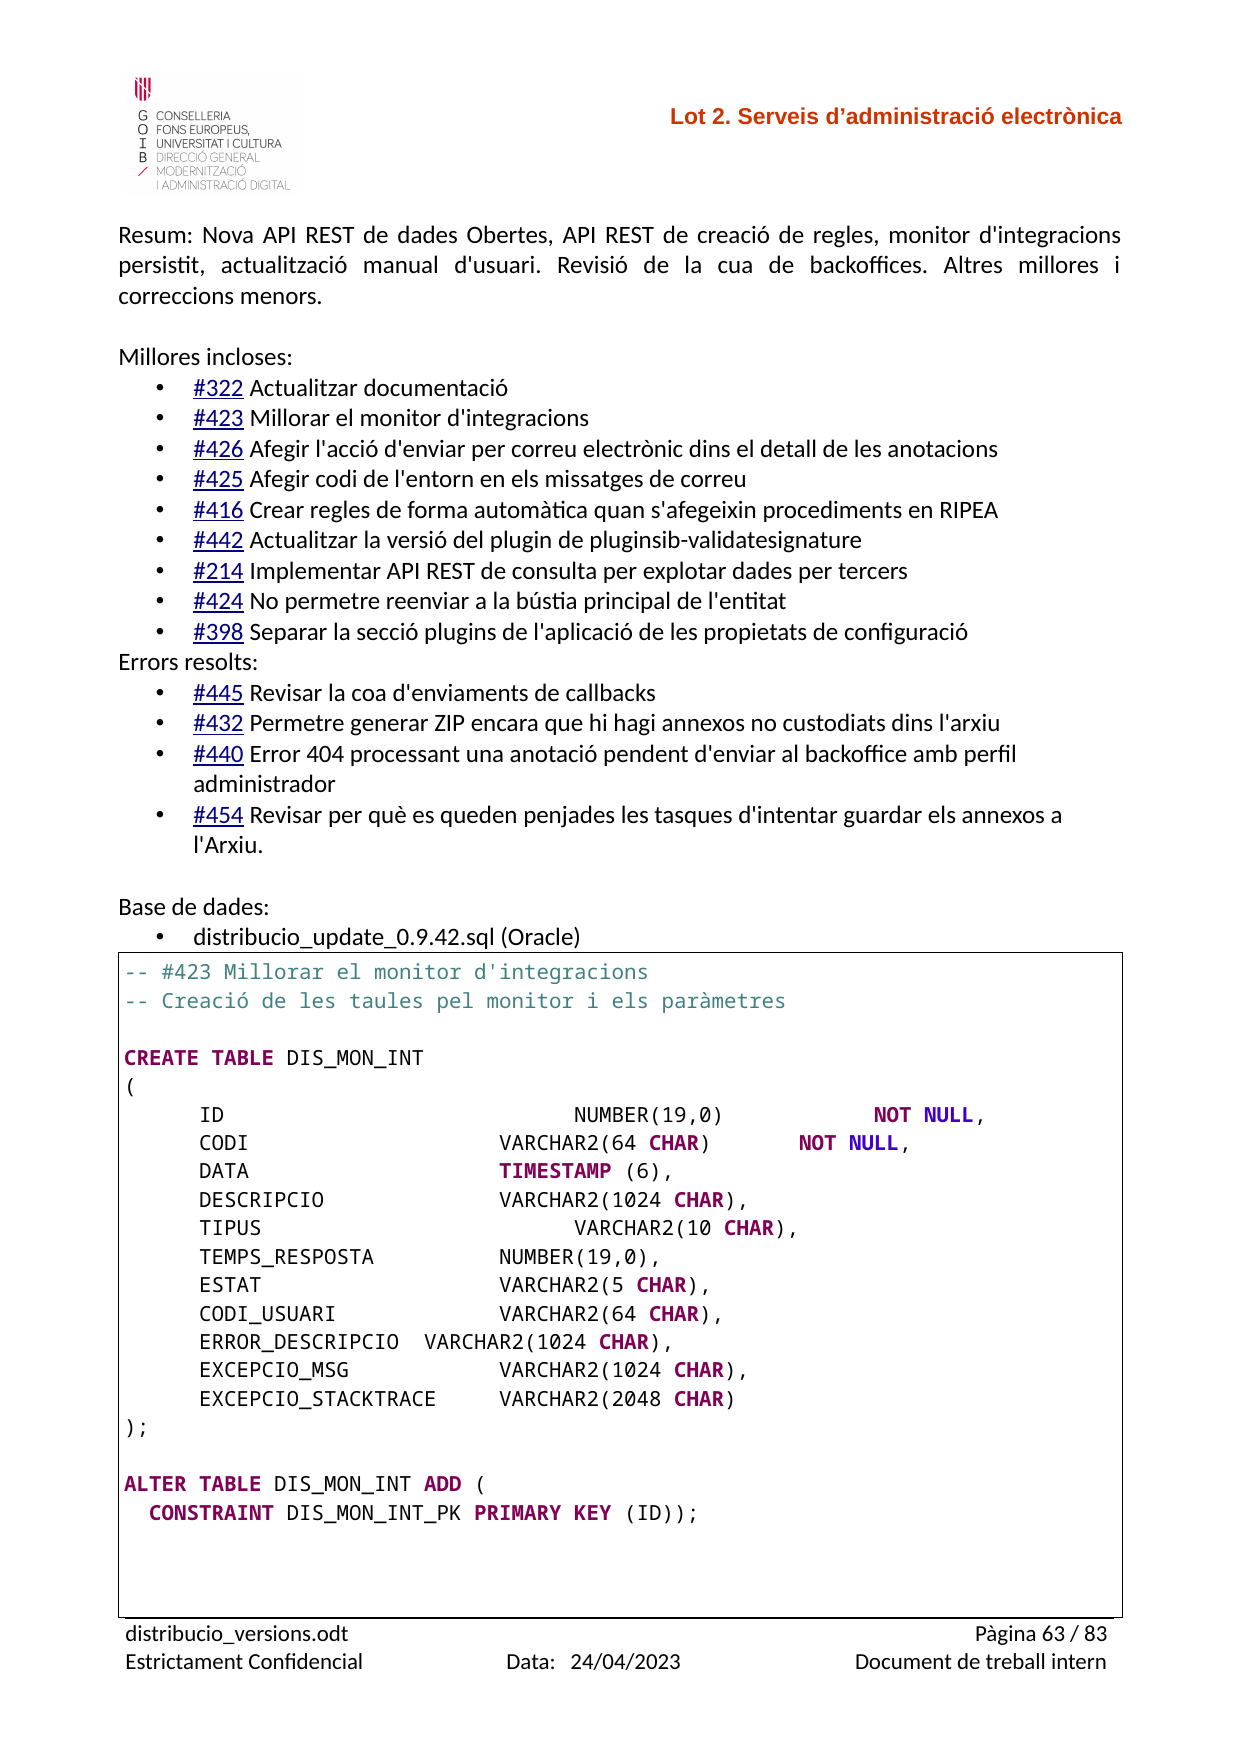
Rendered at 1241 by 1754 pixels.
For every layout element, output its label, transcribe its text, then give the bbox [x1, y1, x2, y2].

list distribucio_update_0.9.42.sql (Oracle) [156, 921, 1122, 952]
list #416 Crear regles de forma automàtica quan s'afegeixin procediments en RIPEA [156, 494, 1122, 524]
list #440 Error 404 processant una anotació pendent d'enviar al backoffice amb perfil administrador [156, 738, 1122, 799]
list #432 Permetre generar ZIP encara que hi hagi annexos no custodiats dins l'arxiu [156, 707, 1122, 738]
list #424 No permetre reenviar a la bústia principal de l'entitat [156, 585, 1122, 616]
list #322 Actualitzar documentació [156, 372, 1122, 402]
text Millores incloses: [118, 341, 1122, 372]
table_header -- #423 Millorar el monitor d'integracions -- Creació de les taules pel monitor i els paràmetres CREATE TABLE DIS_MON_INT ( ID NUMBER(19,0) NOT NULL, CODI VARCHAR2(64 CHAR) NOT NULL, DATA TIMESTAMP (6), DESCRIPCIO VARCHAR2(1024 CHAR), TIPUS VARCHAR2(10 CHAR), TEMPS_RESPOSTA NUMBER(19,0), ESTAT VARCHAR2(5 CHAR), CODI_USUARI VARCHAR2(64 CHAR), ERROR_DESCRIPCIO VARCHAR2(1024 CHAR), EXCEPCIO_MSG VARCHAR2(1024 CHAR), EXCEPCIO_STACKTRACE VARCHAR2(2048 CHAR) ); ALTER TABLE DIS_MON_INT ADD ( CONSTRAINT DIS_MON_INT_PK PRIMARY KEY (ID)); [119, 953, 1122, 1617]
list #426 Afegir l'acció d'enviar per correu electrònic dins el detall de les anotacions [156, 433, 1122, 463]
list #454 Revisar per què es queden penjades les tasques d'intentar guardar els annexos a l'Arxiu. [156, 799, 1122, 860]
list #442 Actualitzar la versió del plugin de pluginsib-validatesignature [156, 524, 1122, 555]
list #398 Separar la secció plugins de l'aplicació de les propietats de configuració [156, 616, 1122, 646]
list #214 Implementar API REST de consulta per explotar dades per tercers [156, 555, 1122, 585]
text Errors resolts: [118, 646, 1122, 677]
text Base de dades: [118, 891, 1122, 921]
list #425 Afegir codi de l'entorn en els missatges de correu [156, 463, 1122, 494]
list #423 Millorar el monitor d'integracions [156, 402, 1122, 433]
text Resum: Nova API REST de dades Obertes, API REST de creació de regles, monitor d'integracions persistit, actualització manual d'usuari. Revisió de la cua de backoffices. Altres millores i correccions menors. [118, 219, 1122, 311]
picture [126, 70, 299, 197]
list #445 Revisar la coa d'enviaments de callbacks [156, 677, 1122, 707]
